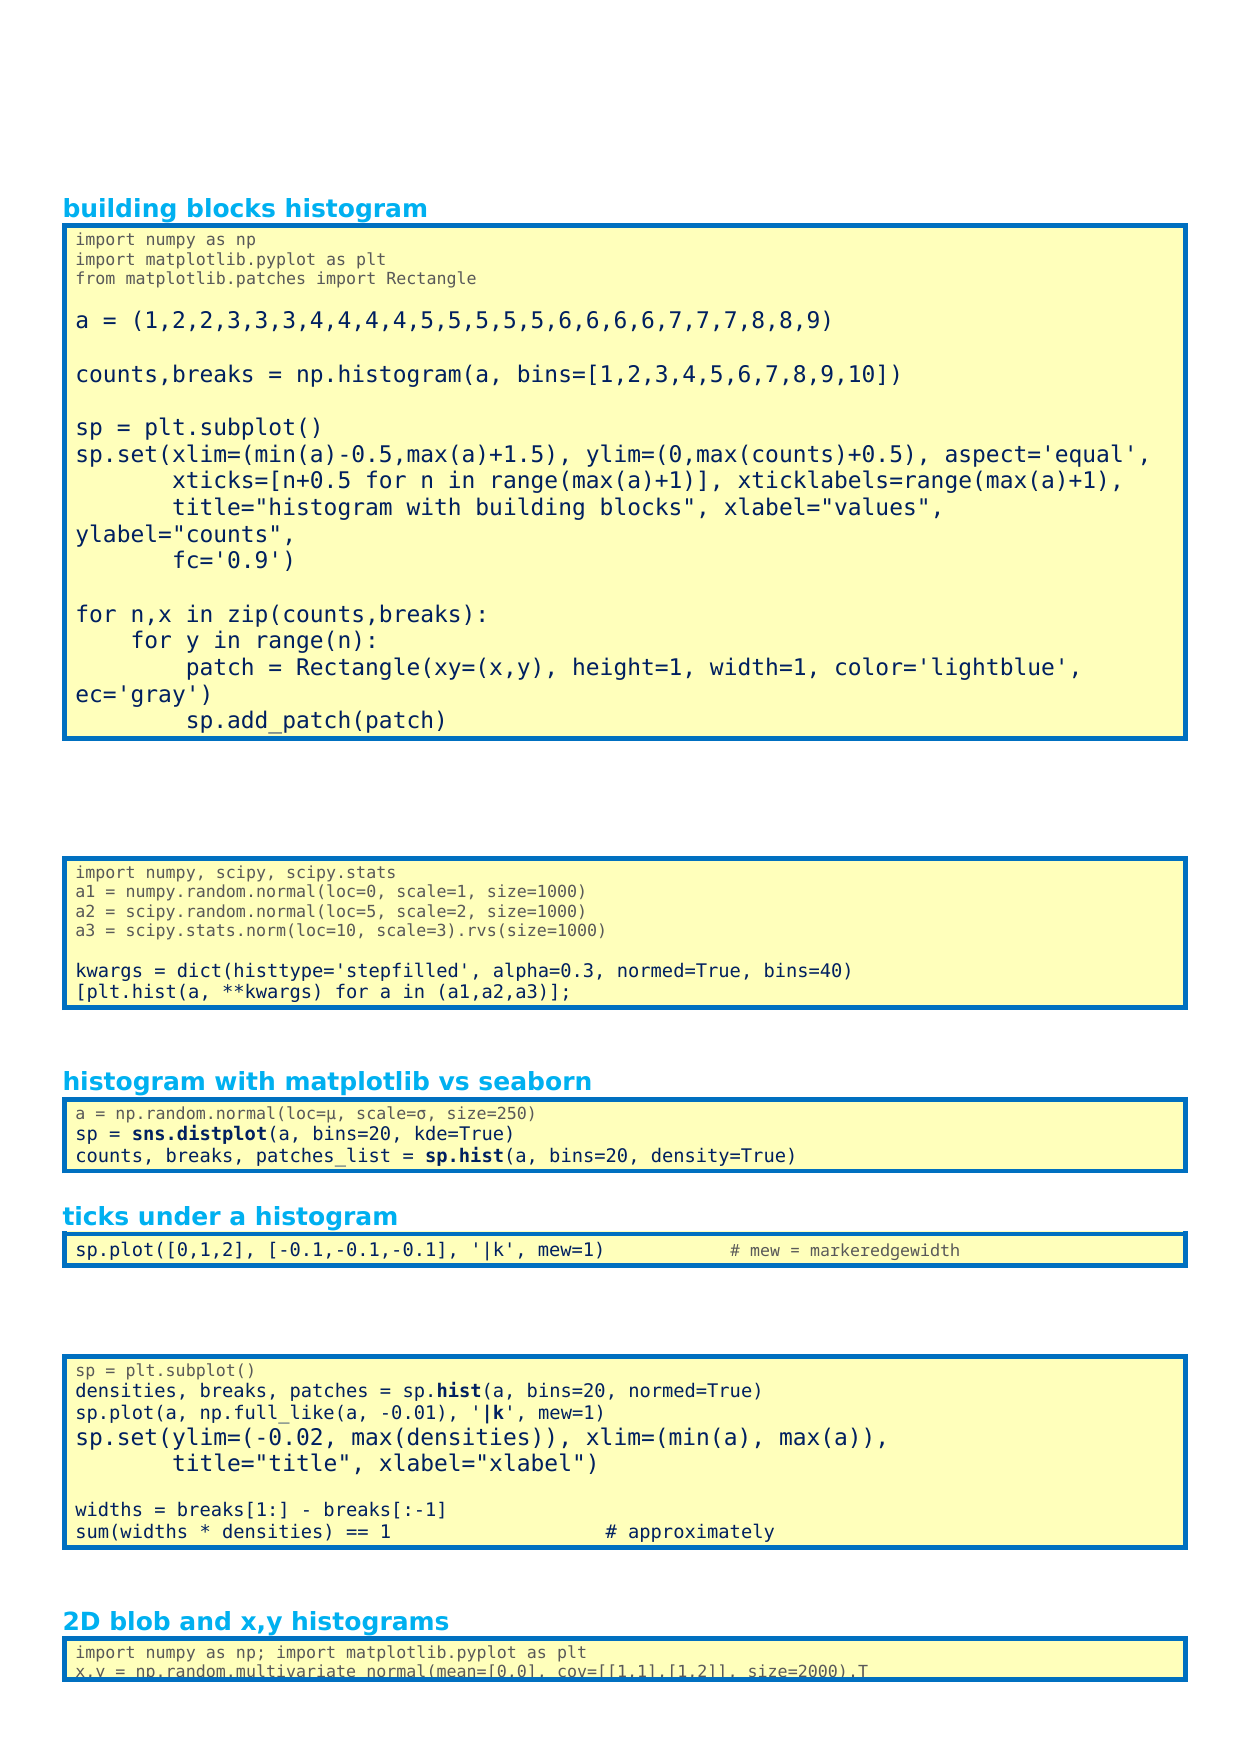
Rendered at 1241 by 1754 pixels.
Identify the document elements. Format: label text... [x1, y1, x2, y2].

text counts,breaks = np.histogram(a, bins=[1,2,3,4,5,6,7,8,9,10]) [67, 354, 1183, 381]
text [plt.hist(a, **kwargs) for a in (a1,a2,a3)]; [67, 975, 1183, 1005]
text import numpy as np [67, 228, 1183, 243]
text title="title", xlabel="xlabel") [67, 1444, 1183, 1470]
text a1 = numpy.random.normal(loc=0, scale=1, size=1000) [67, 875, 1183, 895]
text widths = breaks[1:] - breaks[:-1] [67, 1492, 1183, 1514]
text a2 = scipy.random.normal(loc=5, scale=2, size=1000) [67, 895, 1183, 914]
text from matplotlib.patches import Rectangle [67, 262, 1183, 281]
text import matplotlib.pyplot as plt [67, 243, 1183, 262]
text import numpy as np; import matplotlib.pyplot as plt [67, 1641, 1183, 1656]
text sp.plot([0,1,2], [-0.1,-0.1,-0.1], '|k', mew=1) # mew = markeredgewidth [67, 1236, 1183, 1263]
text a = np.random.normal(loc=μ, scale=σ, size=250) [67, 1102, 1183, 1116]
text counts, breaks, patches_list = sp.hist(a, bins=20, density=True) [67, 1138, 1183, 1169]
text import numpy, scipy, scipy.stats [67, 861, 1183, 875]
text xticks=[n+0.5 for n in range(max(a)+1)], xticklabels=range(max(a)+1), [67, 461, 1183, 487]
text patch = Rectangle(xy=(x,y), height=1, width=1, color='lightblue', ec='gray') [67, 647, 1183, 701]
text fc='0.9') [67, 541, 1183, 567]
title building blocks histogram [62, 194, 1188, 223]
text title="histogram with building blocks", xlabel="values", ylabel="counts", [67, 487, 1183, 541]
text a = (1,2,2,3,3,3,4,4,4,4,5,5,5,5,5,6,6,6,6,7,7,7,8,8,9) [67, 301, 1183, 327]
title 2D blob and x,y histograms [62, 1607, 1188, 1636]
title histogram with matplotlib vs seaborn [62, 1068, 1188, 1097]
text sp.set(xlim=(min(a)-0.5,max(a)+1.5), ylim=(0,max(counts)+0.5), aspect='equal', [67, 434, 1183, 461]
title ticks under a histogram [62, 1202, 1188, 1231]
text x,y = np.random.multivariate_normal(mean=[0,0], cov=[[1,1],[1,2]], size=2000).T [67, 1656, 1183, 1677]
text sp = plt.subplot() [67, 1359, 1183, 1373]
text for y in range(n): [67, 621, 1183, 647]
text a3 = scipy.stats.norm(loc=10, scale=3).rvs(size=1000) [67, 914, 1183, 933]
text for n,x in zip(counts,breaks): [67, 594, 1183, 621]
text kwargs = dict(histtype='stepfilled', alpha=0.3, normed=True, bins=40) [67, 953, 1183, 975]
text sp = plt.subplot() [67, 407, 1183, 434]
text sp.add_patch(patch) [67, 701, 1183, 736]
text densities, breaks, patches = sp.hist(a, bins=20, normed=True) [67, 1373, 1183, 1395]
text sp.set(ylim=(-0.02, max(densities)), xlim=(min(a), max(a)), [67, 1417, 1183, 1444]
text sum(widths * densities) == 1 # approximately [67, 1514, 1183, 1545]
text sp.plot(a, np.full_like(a, -0.01), '|k', mew=1) [67, 1395, 1183, 1417]
text sp = sns.distplot(a, bins=20, kde=True) [67, 1116, 1183, 1138]
